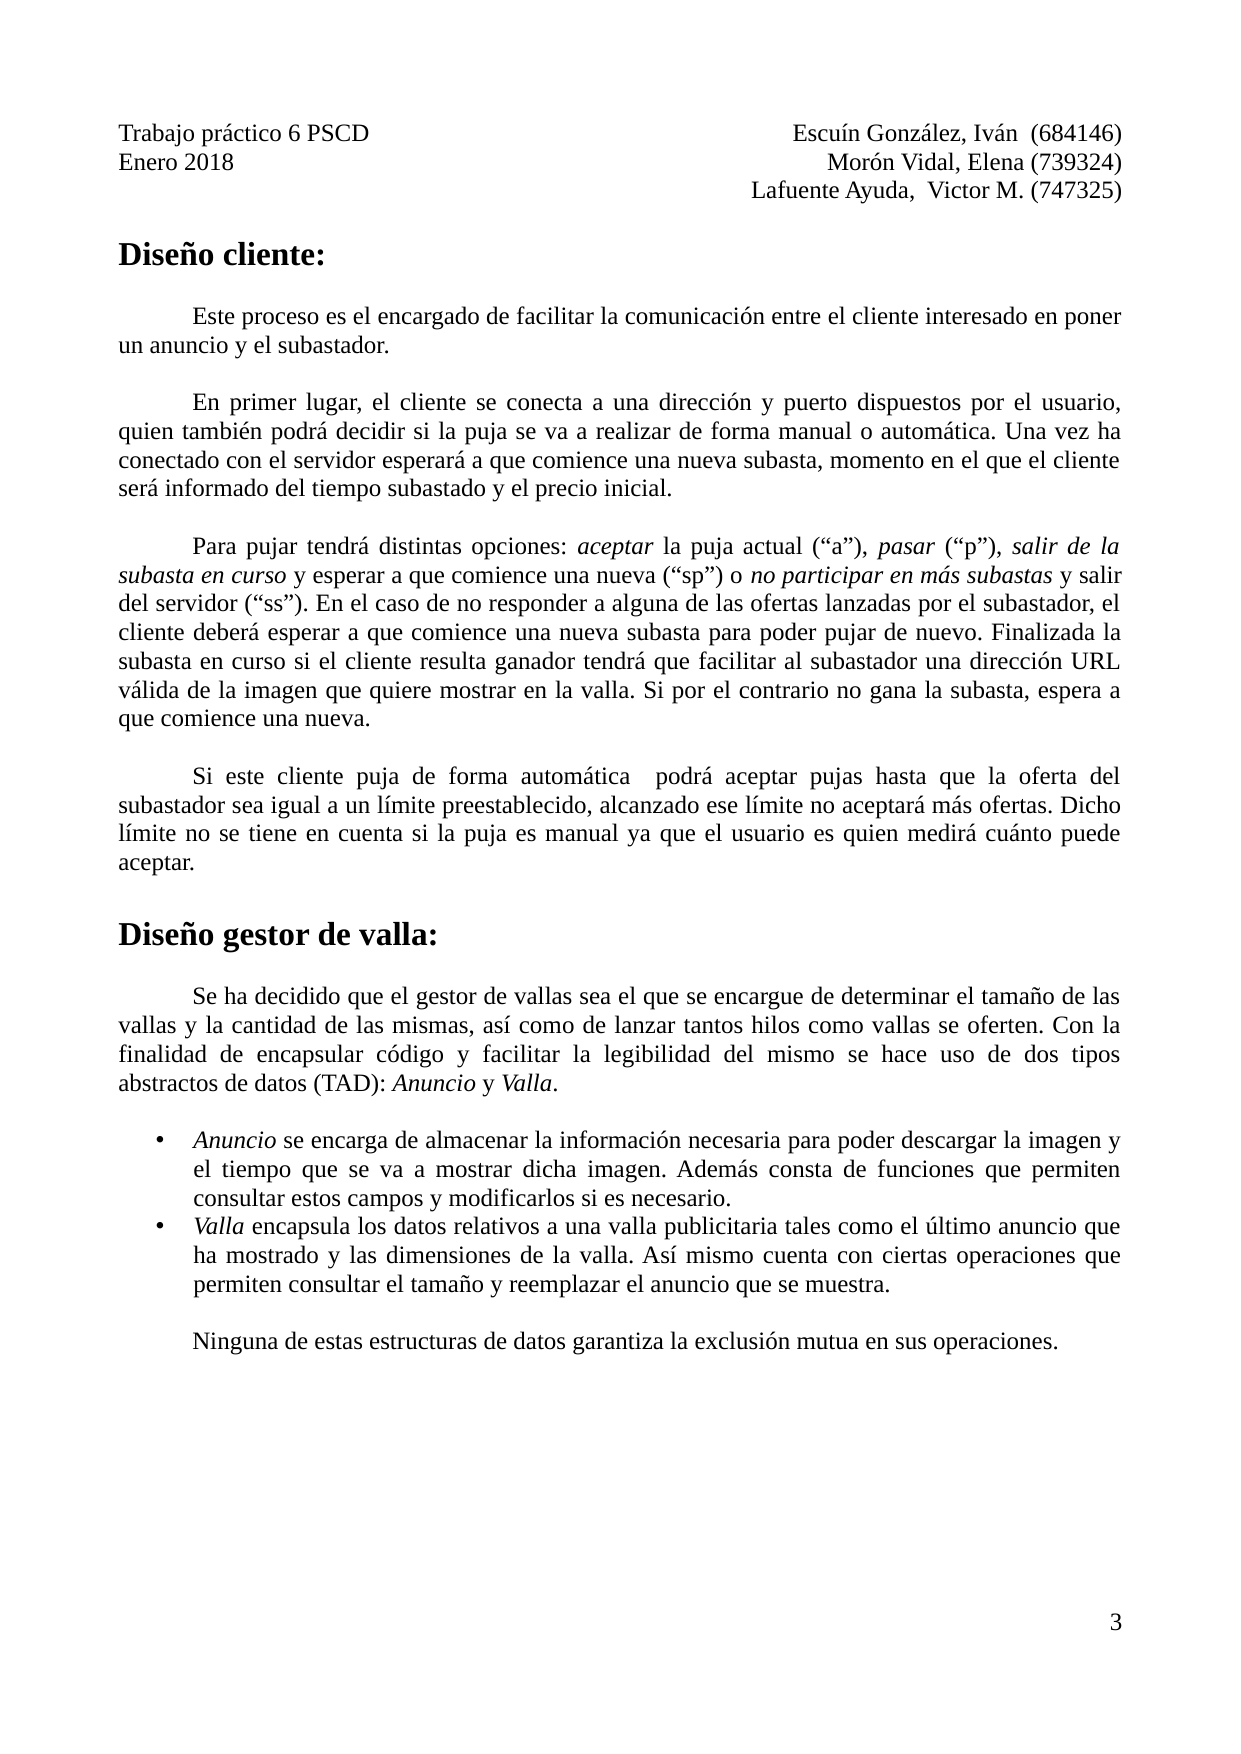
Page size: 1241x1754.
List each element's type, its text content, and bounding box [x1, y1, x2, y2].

text En primer lugar, el cliente se conecta a una dirección y puerto dispuestos por el usuario, quien también podrá decidir si la puja se va a realizar de forma manual o automática. Una vez ha conectado con el servidor esperará a que comience una nueva subasta, momento en el que el cliente será informado del tiempo subastado y el precio inicial. [118, 387, 1122, 502]
text Si este cliente puja de forma automática podrá aceptar pujas hasta que la oferta del subastador sea igual a un límite preestablecido, alcanzado ese límite no aceptará más ofertas. Dicho límite no se tiene en cuenta si la puja es manual ya que el usuario es quien medirá cuánto puede aceptar. [118, 761, 1122, 876]
text Diseño cliente: [118, 234, 1122, 272]
text Este proceso es el encargado de facilitar la comunicación entre el cliente interesado en poner un anuncio y el subastador. [118, 301, 1122, 358]
list Valla encapsula los datos relativos a una valla publicitaria tales como el último anuncio que ha mostrado y las dimensiones de la valla. Así mismo cuenta con ciertas operaciones que permiten consultar el tamaño y reemplazar el anuncio que se muestra. [156, 1211, 1122, 1298]
text Para pujar tendrá distintas opciones: aceptar la puja actual (“a”), pasar (“p”), salir de la subasta en curso y esperar a que comience una nueva (“sp”) o no participar en más subastas y salir del servidor (“ss”). En el caso de no responder a alguna de las ofertas lanzadas por el subastador, el cliente deberá esperar a que comience una nueva subasta para poder pujar de nuevo. Finalizada la subasta en curso si el cliente resulta ganador tendrá que facilitar al subastador una dirección URL válida de la imagen que quiere mostrar en la valla. Si por el contrario no gana la subasta, espera a que comience una nueva. [118, 531, 1122, 732]
text Se ha decidido que el gestor de vallas sea el que se encargue de determinar el tamaño de las vallas y la cantidad de las mismas, así como de lanzar tantos hilos como vallas se oferten. Con la finalidad de encapsular código y facilitar la legibilidad del mismo se hace uso de dos tipos abstractos de datos (TAD): Anuncio y Valla. [118, 981, 1122, 1096]
text Ninguna de estas estructuras de datos garantiza la exclusión mutua en sus operaciones. [118, 1326, 1122, 1355]
list Anuncio se encarga de almacenar la información necesaria para poder descargar la imagen y el tiempo que se va a mostrar dicha imagen. Además consta de funciones que permiten consultar estos campos y modificarlos si es necesario. [156, 1125, 1122, 1211]
text Diseño gestor de valla: [118, 914, 1122, 953]
